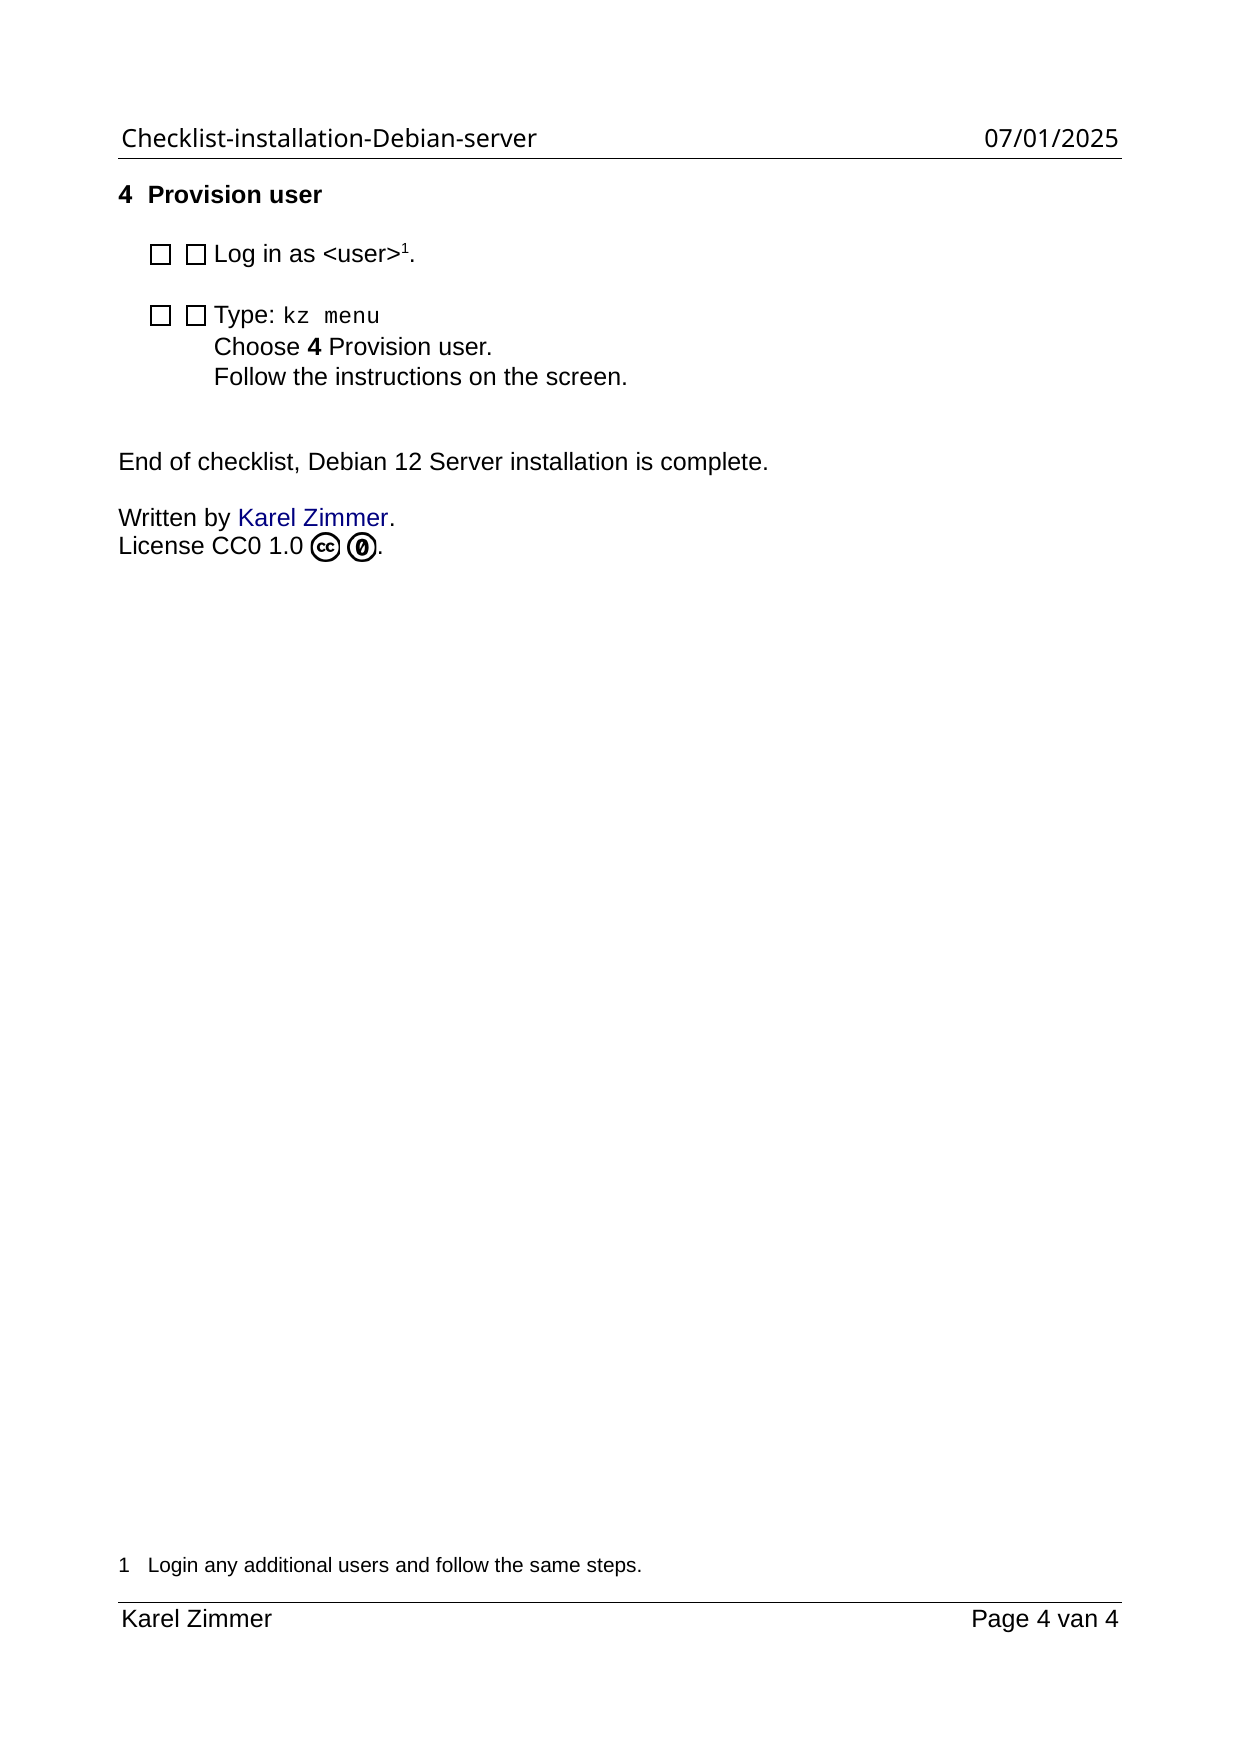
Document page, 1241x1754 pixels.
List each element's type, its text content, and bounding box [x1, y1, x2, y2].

table_cell [118, 300, 142, 332]
table_cell [142, 362, 177, 392]
table_cell [177, 269, 213, 300]
picture [310, 532, 340, 562]
table_cell [118, 362, 142, 392]
table_cell Choose 4 Provision user. [213, 332, 1122, 362]
text Written by Karel Zimmer. [118, 504, 1122, 532]
table_header [118, 239, 142, 269]
table_cell [118, 269, 142, 300]
text End of checklist, Debian 12 Server installation is complete. [118, 448, 1122, 476]
table_cell [142, 269, 177, 300]
table_cell Follow the instructions on the screen. [213, 362, 1122, 392]
table_header [177, 239, 213, 269]
text License CC0 1.0 [118, 532, 310, 562]
table_cell [142, 332, 177, 362]
table_cell [177, 362, 213, 392]
table_header Log in as <user>. [213, 239, 1122, 269]
table_header [142, 239, 177, 269]
table_cell [213, 269, 1122, 300]
table_cell [118, 332, 142, 362]
picture [347, 532, 377, 562]
table_cell [142, 300, 177, 332]
text . [377, 532, 1122, 562]
table_cell [177, 300, 213, 332]
list Provision user [118, 177, 1122, 211]
table_cell Type: kz menu [213, 300, 1122, 332]
table_cell [177, 332, 213, 362]
